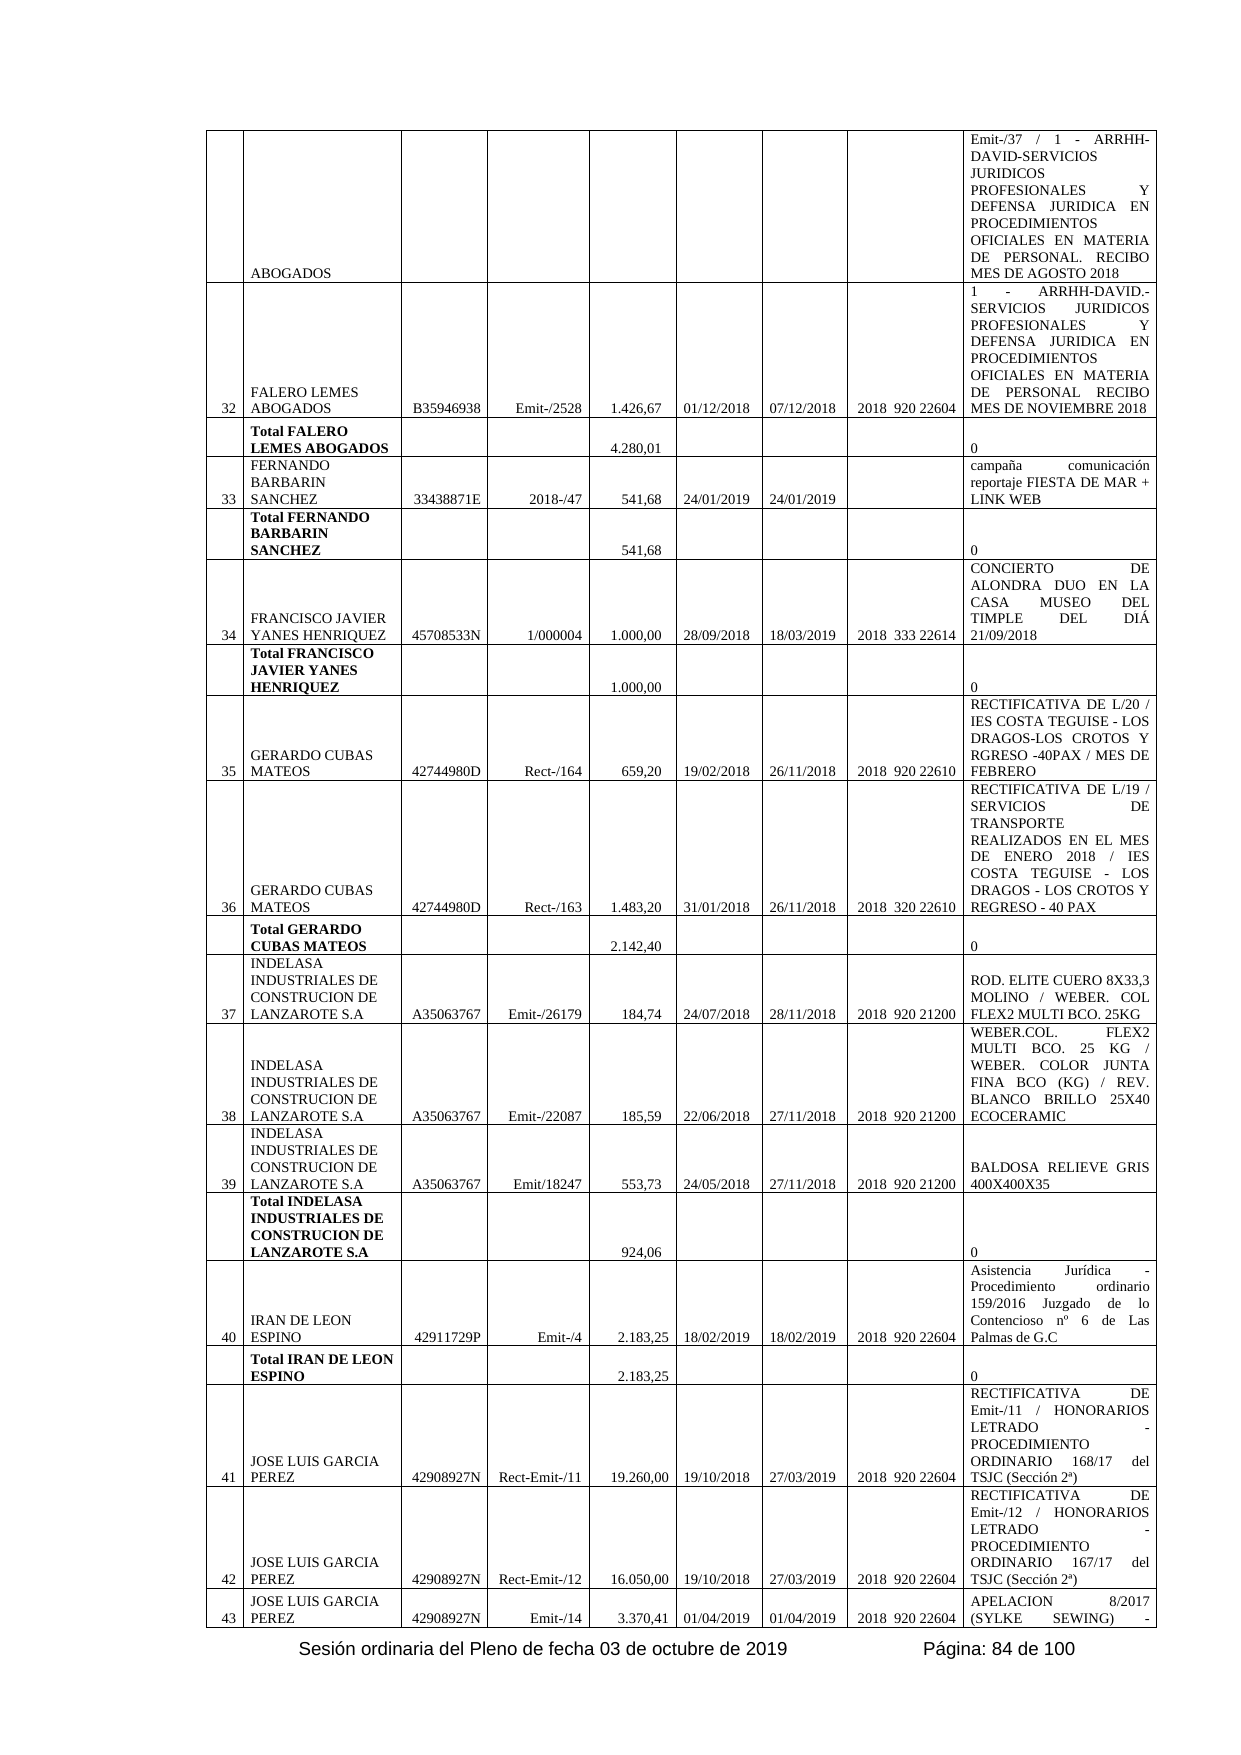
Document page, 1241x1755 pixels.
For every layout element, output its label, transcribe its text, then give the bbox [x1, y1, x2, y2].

table_cell Total GERARDO CUBAS MATEOS [244, 916, 401, 954]
table_cell 541,68 [590, 509, 676, 559]
table_cell RECTIFICATIVA DE L/20 / IES COSTA TEGUISE - LOS DRAGOS-LOS CROTOS Y RGRESO -40PAX / MES DE FEBRERO [964, 696, 1156, 780]
table_cell 2018 920 22604 [848, 1589, 963, 1627]
table_cell 2018 920 22610 [848, 696, 963, 780]
table_cell 16.050,00 [590, 1487, 676, 1588]
table_cell Emit-/4 [488, 1261, 589, 1345]
table_cell 2018 920 21200 [848, 1024, 963, 1124]
table_cell 1.483,20 [590, 781, 676, 915]
table_cell JOSE LUIS GARCIA PEREZ [244, 1385, 401, 1486]
table_cell [848, 645, 963, 695]
table_cell 41 [207, 1385, 243, 1486]
table_cell 18/02/2019 [763, 1261, 847, 1345]
table_cell [763, 131, 847, 282]
table_cell Total IRAN DE LEON ESPINO [244, 1346, 401, 1384]
table_cell [488, 1193, 589, 1260]
table_cell GERARDO CUBAS MATEOS [244, 696, 401, 780]
table_cell [848, 916, 963, 954]
table_cell 42 [207, 1487, 243, 1588]
table_cell campaña comunicación reportaje FIESTA DE MAR + LINK WEB [964, 457, 1156, 507]
table_cell [590, 131, 676, 282]
table_cell [763, 509, 847, 559]
table_cell B35946938 [402, 283, 487, 417]
table_cell CONCIERTO DE ALONDRA DUO EN LA CASA MUSEO DEL TIMPLE DEL DIÁ 21/09/2018 [964, 560, 1156, 644]
table_cell [763, 916, 847, 954]
table_cell Emit-/2528 [488, 283, 589, 417]
table_cell 36 [207, 781, 243, 915]
table_cell JOSE LUIS GARCIA PEREZ [244, 1487, 401, 1588]
table_cell 659,20 [590, 696, 676, 780]
table_cell 42908927N [402, 1487, 487, 1588]
table_cell Total INDELASA INDUSTRIALES DE CONSTRUCION DE LANZAROTE S.A [244, 1193, 401, 1260]
table_cell A35063767 [402, 1024, 487, 1124]
table_cell 2.142,40 [590, 916, 676, 954]
table_cell 34 [207, 560, 243, 644]
table_cell A35063767 [402, 1125, 487, 1192]
table_cell [763, 418, 847, 456]
table_cell 45708533N [402, 560, 487, 644]
table_cell 4.280,01 [590, 418, 676, 456]
table_cell 1 - ARRHH-DAVID.- SERVICIOS JURIDICOS PROFESIONALES Y DEFENSA JURIDICA EN PROCEDIMIENTOS OFICIALES EN MATERIA DE PERSONAL RECIBO MES DE NOVIEMBRE 2018 [964, 283, 1156, 417]
table_cell 18/02/2019 [677, 1261, 762, 1345]
table_cell 26/11/2018 [763, 696, 847, 780]
table_cell 2.183,25 [590, 1346, 676, 1384]
table_cell 39 [207, 1125, 243, 1192]
table_cell Rect-/164 [488, 696, 589, 780]
table_cell Rect-/163 [488, 781, 589, 915]
table_cell 2018 920 22604 [848, 1385, 963, 1486]
table_cell 24/05/2018 [677, 1125, 762, 1192]
table_cell 42908927N [402, 1385, 487, 1486]
table_cell 19/10/2018 [677, 1487, 762, 1588]
table_cell JOSE LUIS GARCIA PEREZ [244, 1589, 401, 1627]
table_cell Total FRANCISCO JAVIER YANES HENRIQUEZ [244, 645, 401, 695]
table_cell INDELASA INDUSTRIALES DE CONSTRUCION DE LANZAROTE S.A [244, 1125, 401, 1192]
table_cell 184,74 [590, 955, 676, 1022]
table_cell 0 [964, 916, 1156, 954]
table_cell 35 [207, 696, 243, 780]
table_cell [677, 131, 762, 282]
table_cell [763, 645, 847, 695]
table_cell [488, 645, 589, 695]
table_cell 924,06 [590, 1193, 676, 1260]
table_cell 1/000004 [488, 560, 589, 644]
table_cell [677, 1193, 762, 1260]
table_cell APELACION 8/2017 (SYLKE SEWING) [964, 1589, 1156, 1627]
table_cell Emit-/14 [488, 1589, 589, 1627]
table_cell [848, 457, 963, 507]
table_cell 2018-/47 [488, 457, 589, 507]
table_cell 2018 333 22614 [848, 560, 963, 644]
table_cell [207, 509, 243, 559]
table_cell 3.370,41 [590, 1589, 676, 1627]
table_cell 28/09/2018 [677, 560, 762, 644]
table_cell 2018 320 22610 [848, 781, 963, 915]
table_cell [402, 1346, 487, 1384]
table_cell [402, 645, 487, 695]
table_cell [677, 645, 762, 695]
table_cell [848, 418, 963, 456]
table_cell 07/12/2018 [763, 283, 847, 417]
table_cell Total FALERO LEMES ABOGADOS [244, 418, 401, 456]
table_cell 01/04/2019 [763, 1589, 847, 1627]
table_cell 43 [207, 1589, 243, 1627]
table_cell [848, 509, 963, 559]
table_cell 37 [207, 955, 243, 1022]
table_cell 2018 920 21200 [848, 955, 963, 1022]
table_cell 0 [964, 418, 1156, 456]
table_cell 1.000,00 [590, 560, 676, 644]
table_cell [207, 916, 243, 954]
table_cell GERARDO CUBAS MATEOS [244, 781, 401, 915]
table_cell INDELASA INDUSTRIALES DE CONSTRUCION DE LANZAROTE S.A [244, 1024, 401, 1124]
table_cell [402, 418, 487, 456]
table_cell 541,68 [590, 457, 676, 507]
table_cell 31/01/2018 [677, 781, 762, 915]
table_cell [402, 509, 487, 559]
table_cell 1.426,67 [590, 283, 676, 417]
table_cell 0 [964, 509, 1156, 559]
table_cell 32 [207, 283, 243, 417]
table_cell Emit-/37 / 1 - ARRHH-DAVID-SERVICIOS JURIDICOS PROFESIONALES Y DEFENSA JURIDICA EN PROCEDIMIENTOS OFICIALES EN MATERIA DE PERSONAL. RECIBO MES DE AGOSTO 2018 [964, 131, 1156, 282]
table_cell [207, 1193, 243, 1260]
table_cell 2018 920 22604 [848, 1261, 963, 1345]
table_cell RECTIFICATIVA DE L/19 / SERVICIOS DE TRANSPORTE REALIZADOS EN EL MES DE ENERO 2018 / IES COSTA TEGUISE - LOS DRAGOS - LOS CROTOS Y REGRESO - 40 PAX [964, 781, 1156, 915]
table_cell Rect-Emit-/11 [488, 1385, 589, 1486]
table_cell 1.000,00 [590, 645, 676, 695]
table_cell FALERO LEMES ABOGADOS [244, 283, 401, 417]
table_cell 27/11/2018 [763, 1024, 847, 1124]
table_cell 19.260,00 [590, 1385, 676, 1486]
table_cell 18/03/2019 [763, 560, 847, 644]
table_cell Emit/18247 [488, 1125, 589, 1192]
table_cell [488, 1346, 589, 1384]
table_cell 01/04/2019 [677, 1589, 762, 1627]
table_cell 26/11/2018 [763, 781, 847, 915]
table_cell 553,73 [590, 1125, 676, 1192]
table_cell 27/03/2019 [763, 1487, 847, 1588]
table_cell Asistencia Jurídica - Procedimiento ordinario 159/2016 Juzgado de lo Contencioso nº 6 de Las Palmas de G.C [964, 1261, 1156, 1345]
table_cell 0 [964, 645, 1156, 695]
table_cell [207, 131, 243, 282]
table_cell 33 [207, 457, 243, 507]
table_cell [677, 1346, 762, 1384]
table_cell ROD. ELITE CUERO 8X33,3 MOLINO / WEBER. COL FLEX2 MULTI BCO. 25KG [964, 955, 1156, 1022]
table_cell FERNANDO BARBARIN SANCHEZ [244, 457, 401, 507]
table_cell [488, 418, 589, 456]
table_cell [677, 418, 762, 456]
table_cell A35063767 [402, 955, 487, 1022]
table_cell FRANCISCO JAVIER YANES HENRIQUEZ [244, 560, 401, 644]
table_cell [488, 509, 589, 559]
table_cell 42911729P [402, 1261, 487, 1345]
table_cell ABOGADOS [244, 131, 401, 282]
table_cell RECTIFICATIVA DE Emit-/12 / HONORARIOS LETRADO - PROCEDIMIENTO ORDINARIO 167/17 del TSJC (Sección 2ª) [964, 1487, 1156, 1588]
table_cell 0 [964, 1346, 1156, 1384]
table_cell [763, 1193, 847, 1260]
table_cell 2018 920 21200 [848, 1125, 963, 1192]
table_cell [207, 418, 243, 456]
table_cell [207, 645, 243, 695]
table_cell 40 [207, 1261, 243, 1345]
table_cell [848, 1193, 963, 1260]
table_cell 27/11/2018 [763, 1125, 847, 1192]
table_cell 24/01/2019 [763, 457, 847, 507]
table_cell 28/11/2018 [763, 955, 847, 1022]
table_cell [677, 916, 762, 954]
table_cell [402, 1193, 487, 1260]
table_cell Emit-/26179 [488, 955, 589, 1022]
table_cell Rect-Emit-/12 [488, 1487, 589, 1588]
table_cell 0 [964, 1193, 1156, 1260]
table_cell 24/01/2019 [677, 457, 762, 507]
table_cell 42908927N [402, 1589, 487, 1627]
table_cell 42744980D [402, 696, 487, 780]
table_cell BALDOSA RELIEVE GRIS 400X400X35 [964, 1125, 1156, 1192]
table_cell 42744980D [402, 781, 487, 915]
table_cell 33438871E [402, 457, 487, 507]
table_cell [488, 916, 589, 954]
table_cell 22/06/2018 [677, 1024, 762, 1124]
table_cell 27/03/2019 [763, 1385, 847, 1486]
table_cell Total FERNANDO BARBARIN SANCHEZ [244, 509, 401, 559]
table_cell [402, 916, 487, 954]
table_cell Emit-/22087 [488, 1024, 589, 1124]
table_cell 38 [207, 1024, 243, 1124]
table_cell 2018 920 22604 [848, 283, 963, 417]
table_cell [402, 131, 487, 282]
table_cell 185,59 [590, 1024, 676, 1124]
table_cell 24/07/2018 [677, 955, 762, 1022]
table_cell 2.183,25 [590, 1261, 676, 1345]
table_cell [677, 509, 762, 559]
table_cell 2018 920 22604 [848, 1487, 963, 1588]
table_cell [207, 1346, 243, 1384]
table_cell RECTIFICATIVA DE Emit-/11 / HONORARIOS LETRADO - PROCEDIMIENTO ORDINARIO 168/17 del TSJC (Sección 2ª) [964, 1385, 1156, 1486]
table_cell [763, 1346, 847, 1384]
table_cell INDELASA INDUSTRIALES DE CONSTRUCION DE LANZAROTE S.A [244, 955, 401, 1022]
table_cell [848, 1346, 963, 1384]
table_cell [848, 131, 963, 282]
table_cell IRAN DE LEON ESPINO [244, 1261, 401, 1345]
table_cell 19/10/2018 [677, 1385, 762, 1486]
table_cell WEBER.COL. FLEX2 MULTI BCO. 25 KG / WEBER. COLOR JUNTA FINA BCO (KG) / REV. BLANCO BRILLO 25X40 ECOCERAMIC [964, 1024, 1156, 1124]
table_cell [488, 131, 589, 282]
table_cell 01/12/2018 [677, 283, 762, 417]
table_cell 19/02/2018 [677, 696, 762, 780]
